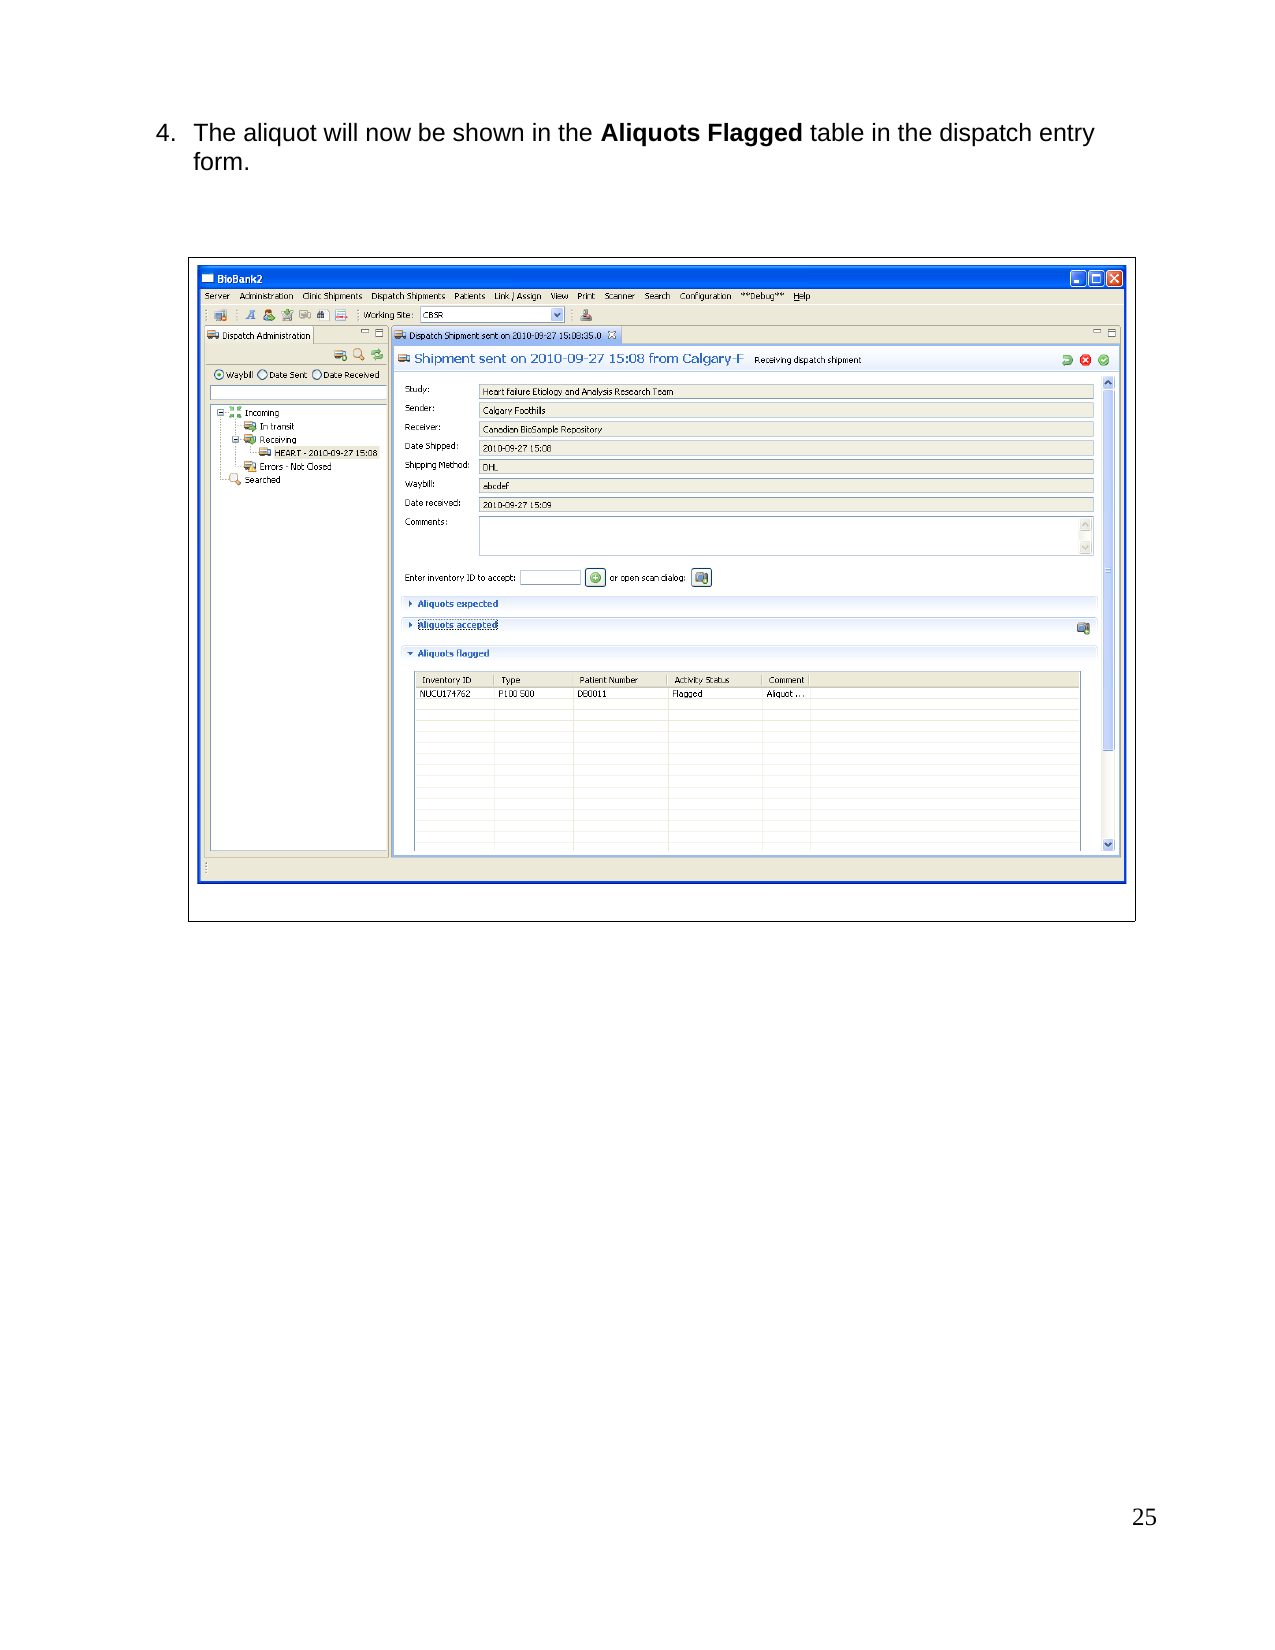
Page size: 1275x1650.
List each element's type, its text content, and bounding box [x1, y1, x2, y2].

list [189, 258, 1135, 921]
picture [197, 265, 1127, 884]
list The aliquot will now be shown in the Aliquots Flagged table in the dispatch entry form. [156, 118, 1157, 176]
